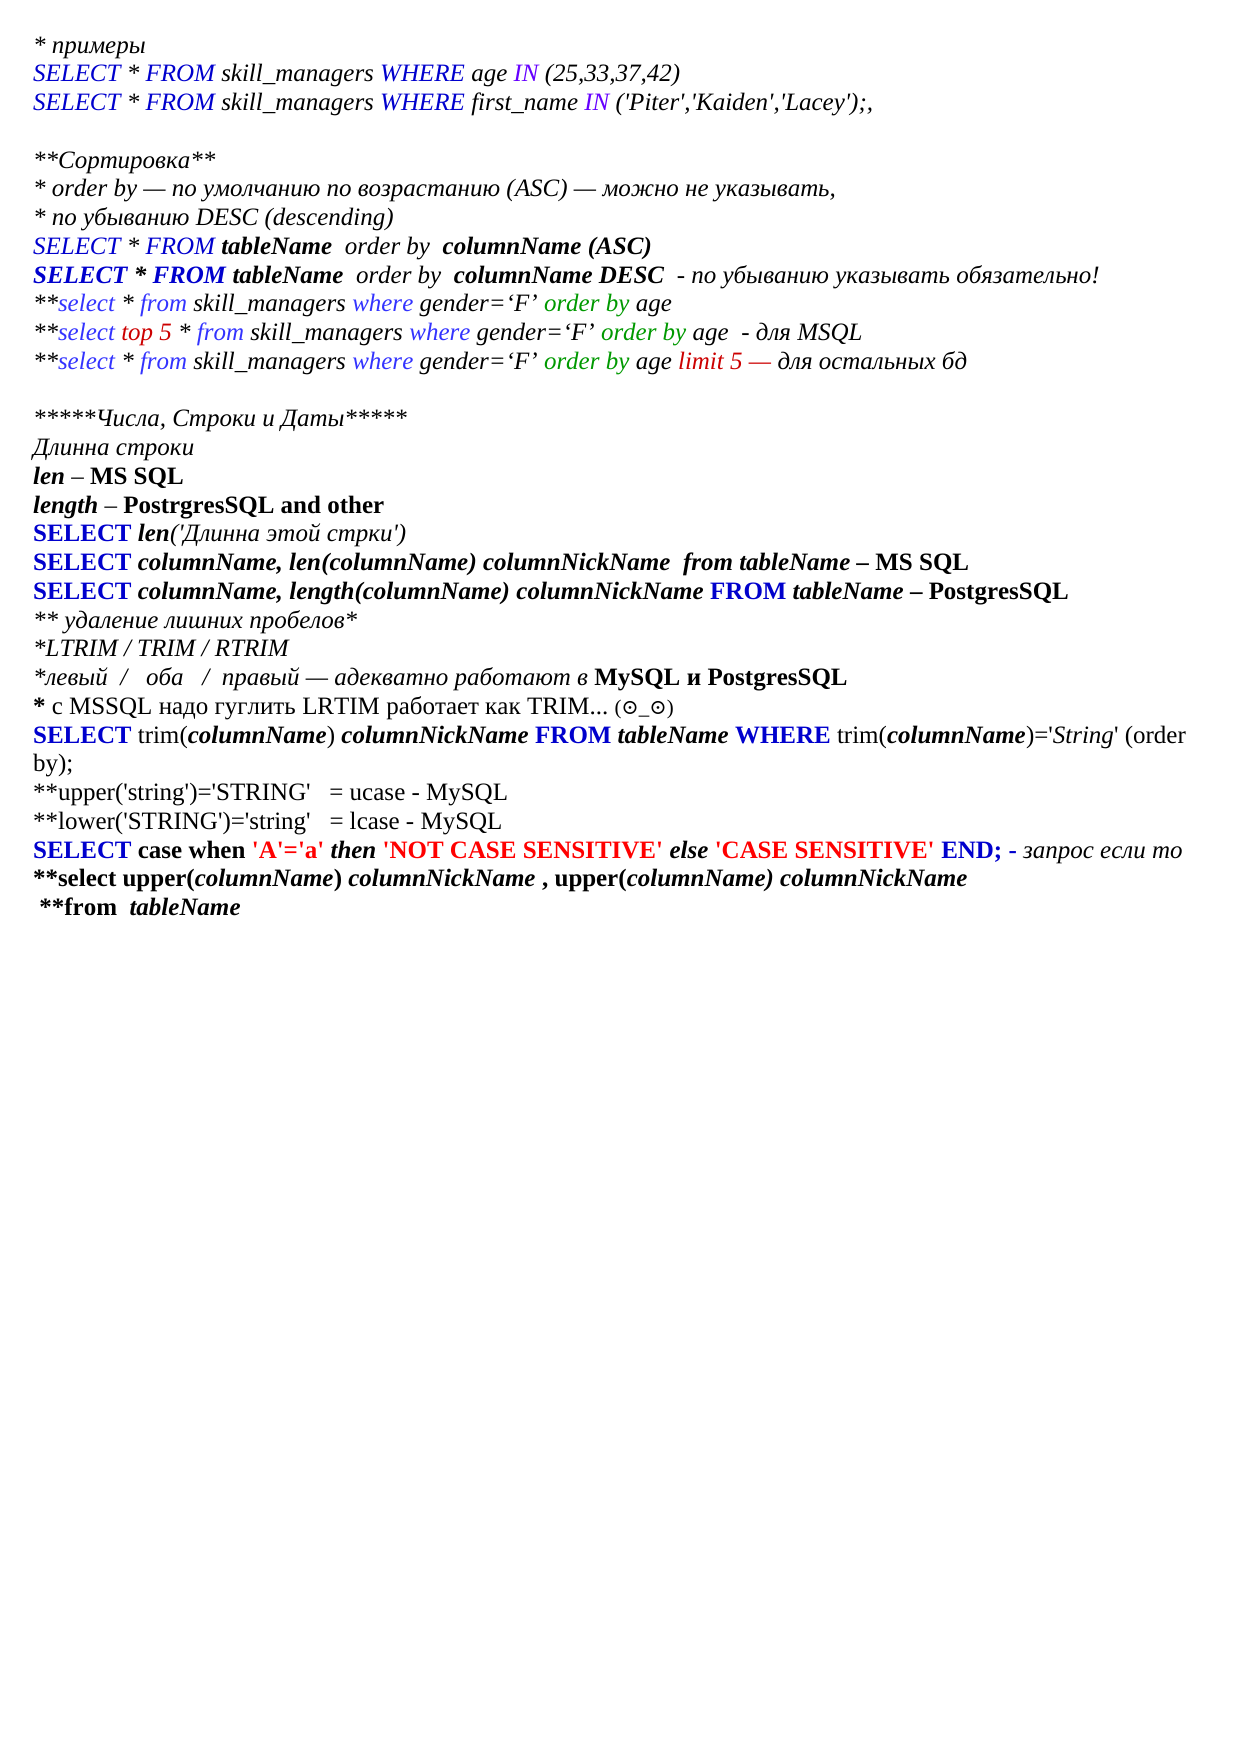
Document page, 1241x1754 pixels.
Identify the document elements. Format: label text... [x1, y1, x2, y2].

text * order by — по умолчанию по возрастанию (ASC) — можно не указывать, [33, 173, 1220, 202]
text * по убыванию DESC (descending) [33, 202, 1220, 231]
text SELECT trim(columnName) columnNickName FROM tableName WHERE trim(columnName)='String' (order by); [33, 720, 1220, 777]
text **select top 5 * from skill_managers where gender=‘F’ order by age - для MSQL [33, 317, 1220, 346]
text **upper('string')='STRING' = ucase - MySQL [33, 777, 1220, 806]
text SELECT * FROM tableName order by columnName DESC - по убыванию указывать обязательно! [33, 260, 1220, 288]
text length – PostrgresSQL and other [33, 490, 1220, 518]
text *левый / оба / правый — адекватно работают в MySQL и PostgresSQL [33, 662, 1220, 691]
text SELECT case when 'A'='a' then 'NOT CASE SENSITIVE' else 'CASE SENSITIVE' END; - запрос если то [33, 835, 1220, 863]
text **select * from skill_managers where gender=‘F’ order by age [33, 288, 1220, 317]
text *****Числа, Строки и Даты***** [33, 403, 1220, 432]
text **select upper(columnName) columnNickName , upper(columnName) columnNickName [33, 863, 1220, 892]
text len – MS SQL [33, 461, 1220, 490]
text SELECT columnName, len(columnName) columnNickName from tableName – MS SQL [33, 547, 1220, 576]
text SELECT columnName, length(columnName) columnNickName FROM tableName – PostgresSQL [33, 576, 1220, 605]
text **Сортировка** [33, 145, 1220, 173]
text SELECT * FROM skill_managers WHERE age IN (25,33,37,42) [33, 58, 1220, 87]
text **lower('STRING')='string' = lcase - MySQL [33, 806, 1220, 835]
text Длинна строки [33, 432, 1220, 461]
text *LTRIM / TRIM / RTRIM [33, 633, 1220, 662]
text * c MSSQL надо гуглить LRTIM работает как TRIM... (⊙_⊙) [33, 691, 1220, 720]
text SELECT * FROM skill_managers WHERE first_name IN ('Piter','Kaiden','Lacey');, [33, 87, 1220, 116]
text **select * from skill_managers where gender=‘F’ order by age limit 5 — для остальных бд [33, 346, 1220, 375]
text SELECT len('Длинна этой стрки') [33, 518, 1220, 547]
text ** удаление лишних пробелов* [33, 605, 1220, 633]
text SELECT * FROM tableName order by columnName (ASC) [33, 231, 1220, 260]
text * примеры [33, 30, 1220, 58]
text **from tableName [33, 892, 1220, 921]
